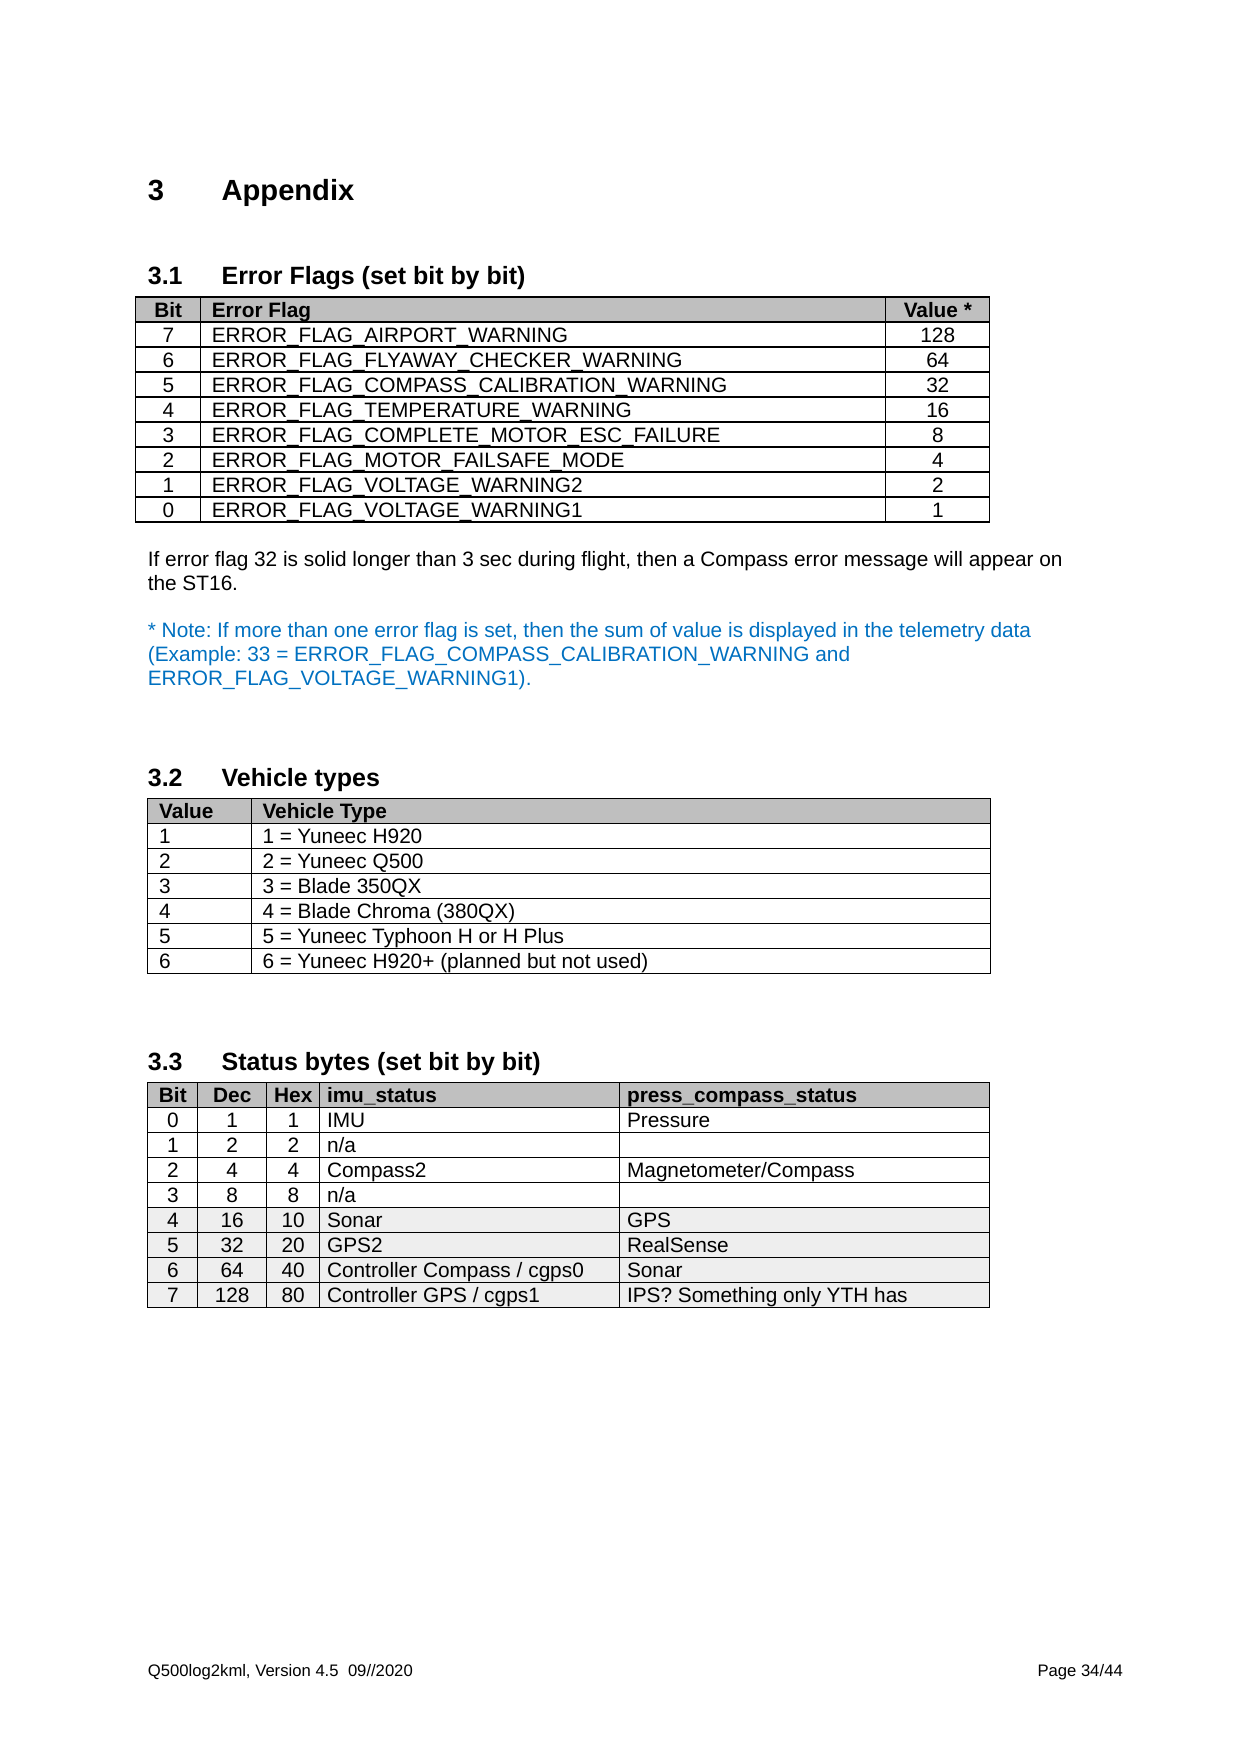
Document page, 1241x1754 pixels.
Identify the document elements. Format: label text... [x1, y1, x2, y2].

table_cell 20 [267, 1233, 319, 1257]
table_cell [620, 1133, 989, 1157]
table_cell 2 [148, 849, 251, 873]
table_cell 128 [198, 1283, 266, 1307]
table_cell 1 [267, 1108, 319, 1132]
table_cell 5 [148, 924, 251, 948]
table_header Dec [198, 1083, 266, 1107]
table_cell 4 [148, 1208, 197, 1232]
table_cell ERROR_FLAG_FLYAWAY_CHECKER_WARNING [201, 348, 885, 371]
table_cell 1 [148, 1133, 197, 1157]
subtitle Status bytes (set bit by bit) [148, 1047, 1093, 1076]
table_header Bit [136, 298, 200, 321]
table_cell Controller GPS / cgps1 [320, 1283, 619, 1307]
table_cell 1 [198, 1108, 266, 1132]
table_cell Magnetometer/Compass [620, 1158, 989, 1182]
table_cell 6 [148, 949, 251, 973]
table_cell ERROR_FLAG_VOLTAGE_WARNING2 [201, 473, 885, 496]
table_cell 3 [148, 874, 251, 898]
table_cell IPS? Something only YTH has [620, 1283, 989, 1307]
table_cell ERROR_FLAG_COMPASS_CALIBRATION_WARNING [201, 373, 885, 396]
table_header Value [148, 799, 251, 823]
table_header Error Flag [201, 298, 885, 321]
table_header Vehicle Type [252, 799, 990, 823]
table_cell 4 [198, 1158, 266, 1182]
table_cell n/a [320, 1133, 619, 1157]
table_cell 8 [267, 1183, 319, 1207]
table_cell 128 [886, 323, 989, 346]
table_cell Compass2 [320, 1158, 619, 1182]
table_cell 4 [267, 1158, 319, 1182]
table_cell IMU [320, 1108, 619, 1132]
table_cell ERROR_FLAG_VOLTAGE_WARNING1 [201, 498, 885, 521]
table_cell 10 [267, 1208, 319, 1232]
table_cell GPS [620, 1208, 989, 1232]
table_cell Pressure [620, 1108, 989, 1132]
table_cell 5 [136, 373, 200, 396]
text * Note: If more than one error flag is set, then the sum of value is displayed in the telemetry data (Example: 33 = ERROR_FLAG_COMPASS_CALIBRATION_WARNING and ERROR_FLAG_VOLTAGE_WARNING1). [148, 618, 1093, 690]
table_cell 3 [148, 1183, 197, 1207]
table_header press_compass_status [620, 1083, 989, 1107]
table_cell 7 [148, 1283, 197, 1307]
table_cell [620, 1183, 989, 1207]
table_cell 64 [886, 348, 989, 371]
table_cell 1 = Yuneec H920 [252, 824, 990, 848]
table_cell 1 [886, 498, 989, 521]
table_cell n/a [320, 1183, 619, 1207]
table_cell 2 [267, 1133, 319, 1157]
table_cell 1 [136, 473, 200, 496]
table_cell 8 [886, 423, 989, 446]
table_cell 1 [148, 824, 251, 848]
table_cell Sonar [320, 1208, 619, 1232]
subtitle Appendix [148, 173, 1093, 206]
table_cell 2 = Yuneec Q500 [252, 849, 990, 873]
table_header imu_status [320, 1083, 619, 1107]
table_cell 40 [267, 1258, 319, 1282]
table_cell 2 [136, 448, 200, 471]
subtitle Error Flags (set bit by bit) [148, 261, 1093, 290]
table_cell 16 [198, 1208, 266, 1232]
table_cell 4 = Blade Chroma (380QX) [252, 899, 990, 923]
table_header Bit [148, 1083, 197, 1107]
table_cell 2 [886, 473, 989, 496]
table_cell 0 [136, 498, 200, 521]
table_cell 7 [136, 323, 200, 346]
table_cell 8 [198, 1183, 266, 1207]
table_cell 5 = Yuneec Typhoon H or H Plus [252, 924, 990, 948]
table_cell 4 [886, 448, 989, 471]
table_cell 32 [198, 1233, 266, 1257]
table_cell ERROR_FLAG_COMPLETE_MOTOR_ESC_FAILURE [201, 423, 885, 446]
table_cell 80 [267, 1283, 319, 1307]
table_header Value * [886, 298, 989, 321]
subtitle Vehicle types [148, 763, 1093, 792]
table_cell 5 [148, 1233, 197, 1257]
table_cell 6 = Yuneec H920+ (planned but not used) [252, 949, 990, 973]
table_header Hex [267, 1083, 319, 1107]
table_cell Controller Compass / cgps0 [320, 1258, 619, 1282]
table_cell 6 [136, 348, 200, 371]
table_cell 2 [148, 1158, 197, 1182]
table_cell 3 = Blade 350QX [252, 874, 990, 898]
table_cell ERROR_FLAG_MOTOR_FAILSAFE_MODE [201, 448, 885, 471]
table_cell 16 [886, 398, 989, 421]
table_cell 6 [148, 1258, 197, 1282]
text If error flag 32 is solid longer than 3 sec during flight, then a Compass error message will appear on the ST16. [148, 546, 1093, 594]
table_cell ERROR_FLAG_TEMPERATURE_WARNING [201, 398, 885, 421]
table_cell 64 [198, 1258, 266, 1282]
table_cell GPS2 [320, 1233, 619, 1257]
table_cell 32 [886, 373, 989, 396]
table_cell 0 [148, 1108, 197, 1132]
table_cell 3 [136, 423, 200, 446]
table_cell 4 [136, 398, 200, 421]
table_cell 4 [148, 899, 251, 923]
table_cell 2 [198, 1133, 266, 1157]
table_cell Sonar [620, 1258, 989, 1282]
table_cell ERROR_FLAG_AIRPORT_WARNING [201, 323, 885, 346]
table_cell RealSense [620, 1233, 989, 1257]
